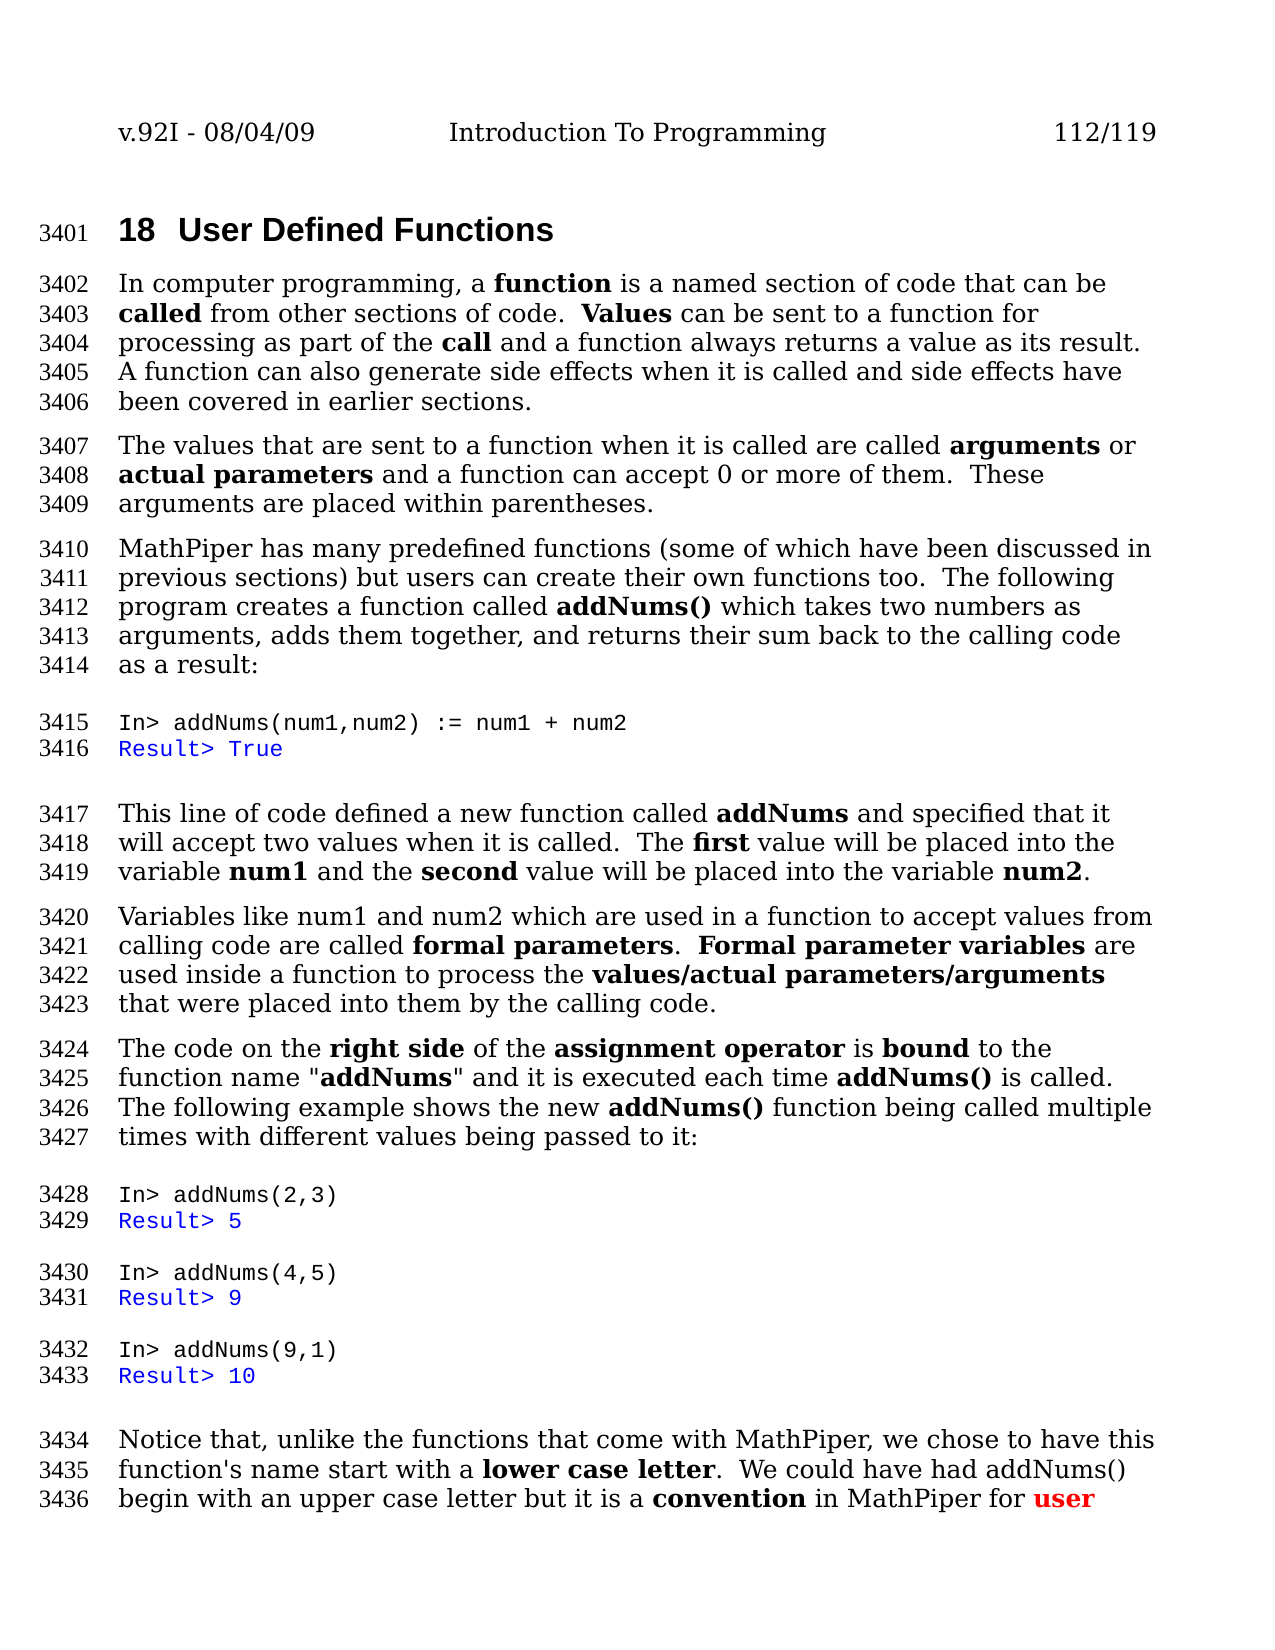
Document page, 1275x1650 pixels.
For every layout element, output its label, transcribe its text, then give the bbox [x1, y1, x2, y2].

text In> addNums(4,5) [118, 1261, 1157, 1287]
text The values that are sent to a function when it is called are called arguments or actual parameters and a function can accept 0 or more of them. These arguments are placed within parentheses. [118, 431, 1157, 519]
text In> addNums(2,3) [118, 1183, 1157, 1209]
text Notice that, unlike the functions that come with MathPiper, we chose to have this function's name start with a lower case letter. We could have had addNums() begin with an upper case letter but it is a convention in MathPiper for user [118, 1425, 1157, 1513]
text This line of code defined a new function called addNums and specified that it will accept two values when it is called. The first value will be placed into the variable num1 and the second value will be placed into the variable num2. [118, 798, 1157, 887]
text In> addNums(9,1) [118, 1339, 1157, 1364]
subtitle User Defined Functions [118, 210, 1157, 248]
text MathPiper has many predefined functions (some of which have been discussed in previous sections) but users can create their own functions too. The following program creates a function called addNums() which takes two numbers as arguments, adds them together, and returns their sum back to the calling code as a result: [118, 534, 1157, 680]
text Variables like num1 and num2 which are used in a function to accept values from calling code are called formal parameters. Formal parameter variables are used inside a function to process the values/actual parameters/arguments that were placed into them by the calling code. [118, 902, 1157, 1019]
text Result> True [118, 738, 1157, 764]
text Result> 5 [118, 1209, 1157, 1235]
text In computer programming, a function is a named section of code that can be called from other sections of code. Values can be sent to a function for processing as part of the call and a function always returns a value as its result. A function can also generate side effects when it is called and side effects have been covered in earlier sections. [118, 269, 1157, 416]
text Result> 10 [118, 1364, 1157, 1391]
text The code on the right side of the assignment operator is bound to the function name "addNums" and it is executed each time addNums() is called. The following example shows the new addNums() function being called multiple times with different values being passed to it: [118, 1034, 1157, 1151]
text In> addNums(num1,num2) := num1 + num2 [118, 712, 1157, 738]
text Result> 9 [118, 1287, 1157, 1313]
